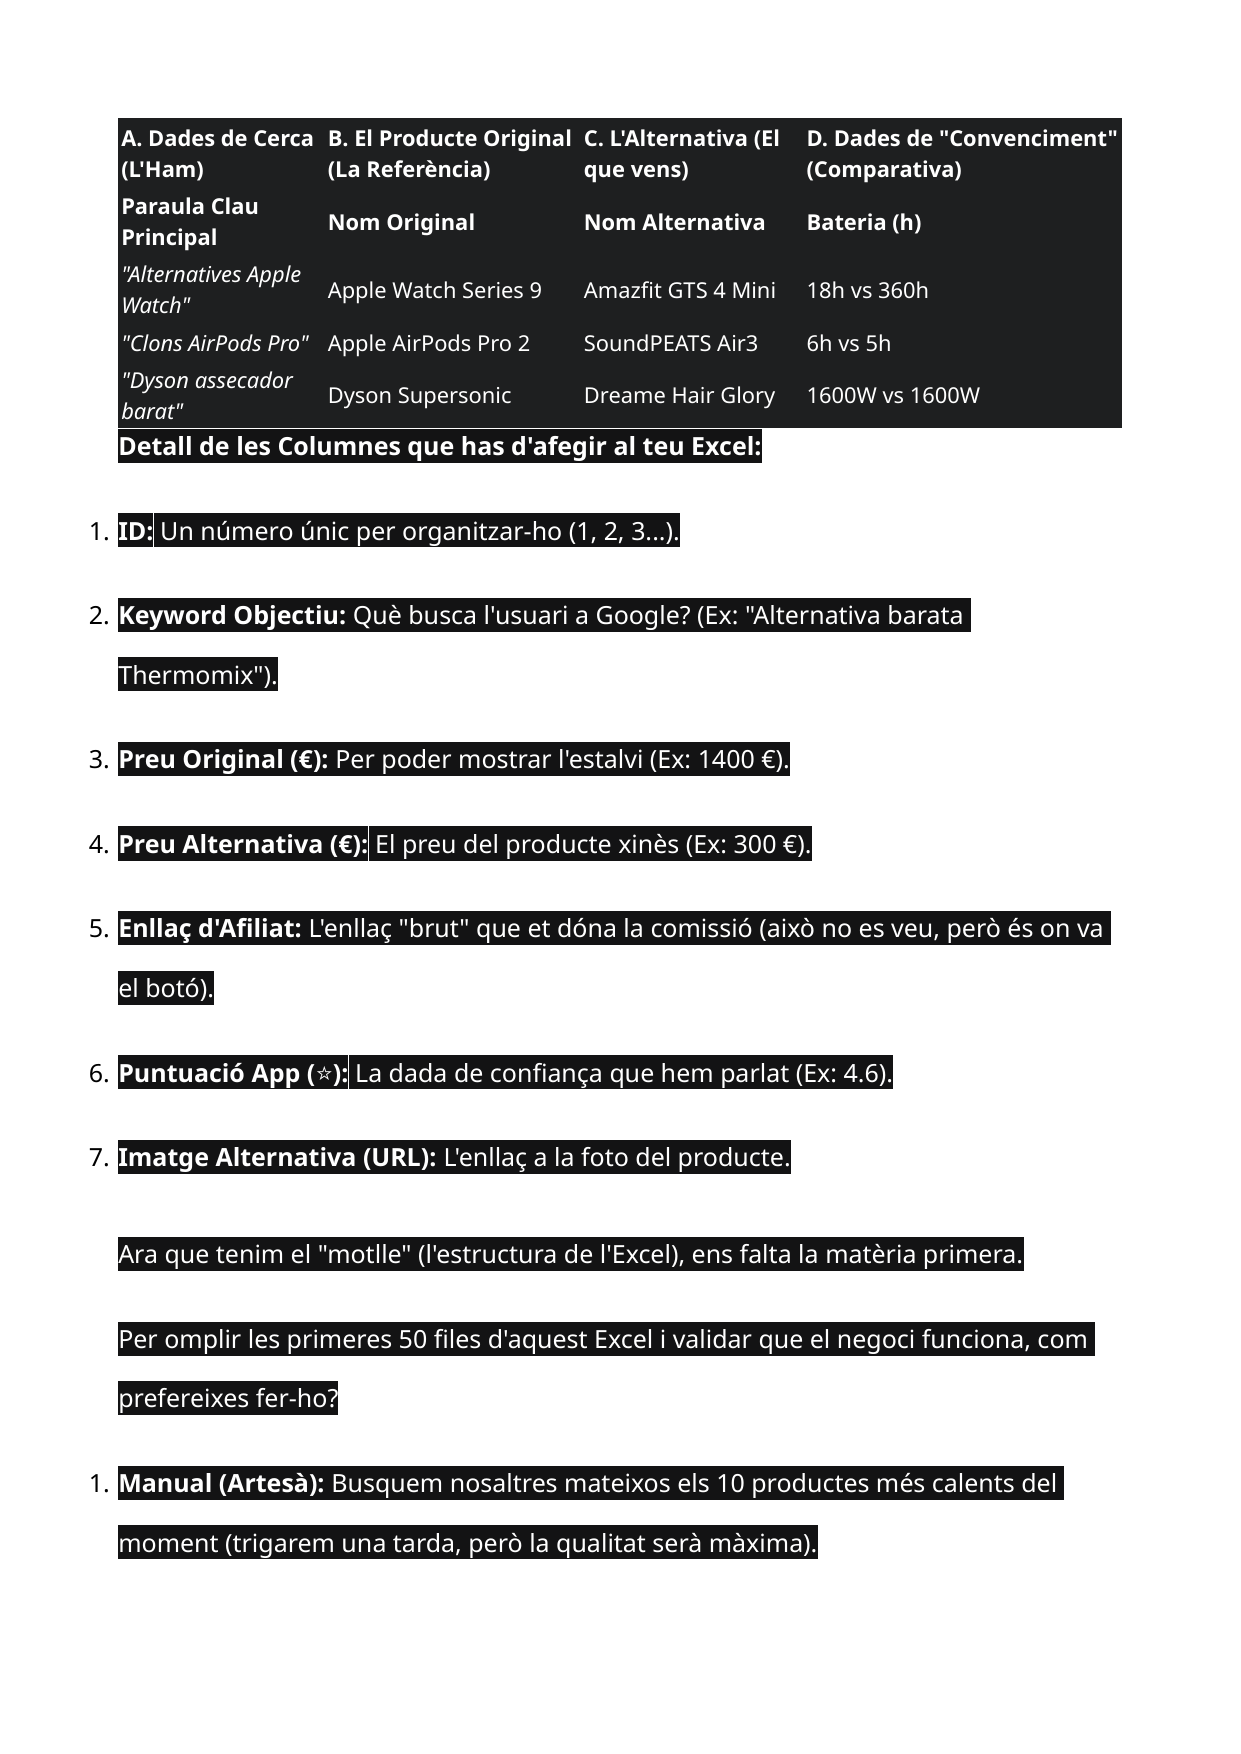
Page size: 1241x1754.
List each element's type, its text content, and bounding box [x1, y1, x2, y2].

table_cell 1600W vs 1600W [804, 360, 1122, 428]
text Detall de les Columnes que has d'afegir al teu Excel: [118, 428, 1122, 463]
table_header D. Dades de "Convenciment" (Comparativa) [804, 118, 1122, 186]
list Keyword Objectiu: Què busca l'usuari a Google? (Ex: "Alternativa barata Thermomix"). [118, 598, 1122, 691]
table_header B. El Producte Original (La Referència) [325, 118, 581, 186]
table_cell Dreame Hair Glory [581, 360, 803, 428]
table_cell "Dyson assecador barat" [118, 360, 325, 428]
table_cell Apple Watch Series 9 [325, 255, 581, 323]
list Enllaç d'Afiliat: L'enllaç "brut" que et dóna la comissió (això no es veu, però és on va el botó). [118, 911, 1122, 1005]
table_cell SoundPEATS Air3 [581, 323, 803, 360]
table_cell 18h vs 360h [804, 255, 1122, 323]
table_cell 6h vs 5h [804, 323, 1122, 360]
text Ara que tenim el "motlle" (l'estructura de l'Excel), ens falta la matèria primera. [118, 1237, 1122, 1271]
table_header C. L'Alternativa (El que vens) [581, 118, 803, 186]
list Imatge Alternativa (URL): L'enllaç a la foto del producte. [118, 1140, 1122, 1174]
table_cell Paraula Clau Principal [118, 186, 325, 255]
table_cell Nom Alternativa [581, 186, 803, 255]
list Manual (Artesà): Busquem nosaltres mateixos els 10 productes més calents del moment (trigarem una tarda, però la qualitat serà màxima). [118, 1466, 1122, 1559]
table_cell Amazfit GTS 4 Mini [581, 255, 803, 323]
table_cell "Clons AirPods Pro" [118, 323, 325, 360]
table_header A. Dades de Cerca (L'Ham) [118, 118, 325, 186]
list Puntuació App (⭐): La dada de confiança que hem parlat (Ex: 4.6). [118, 1055, 1122, 1089]
list Preu Alternativa (€): El preu del producte xinès (Ex: 300 €). [118, 826, 1122, 861]
table_cell Bateria (h) [804, 186, 1122, 255]
table_cell Nom Original [325, 186, 581, 255]
table_cell Apple AirPods Pro 2 [325, 323, 581, 360]
text Per omplir les primeres 50 files d'aquest Excel i validar que el negoci funciona, com prefereixes fer-ho? [118, 1322, 1122, 1415]
list Preu Original (€): Per poder mostrar l'estalvi (Ex: 1400 €). [118, 742, 1122, 776]
table_cell Dyson Supersonic [325, 360, 581, 428]
table_cell "Alternatives Apple Watch" [118, 255, 325, 323]
list ID: Un número únic per organitzar-ho (1, 2, 3...). [118, 513, 1122, 547]
